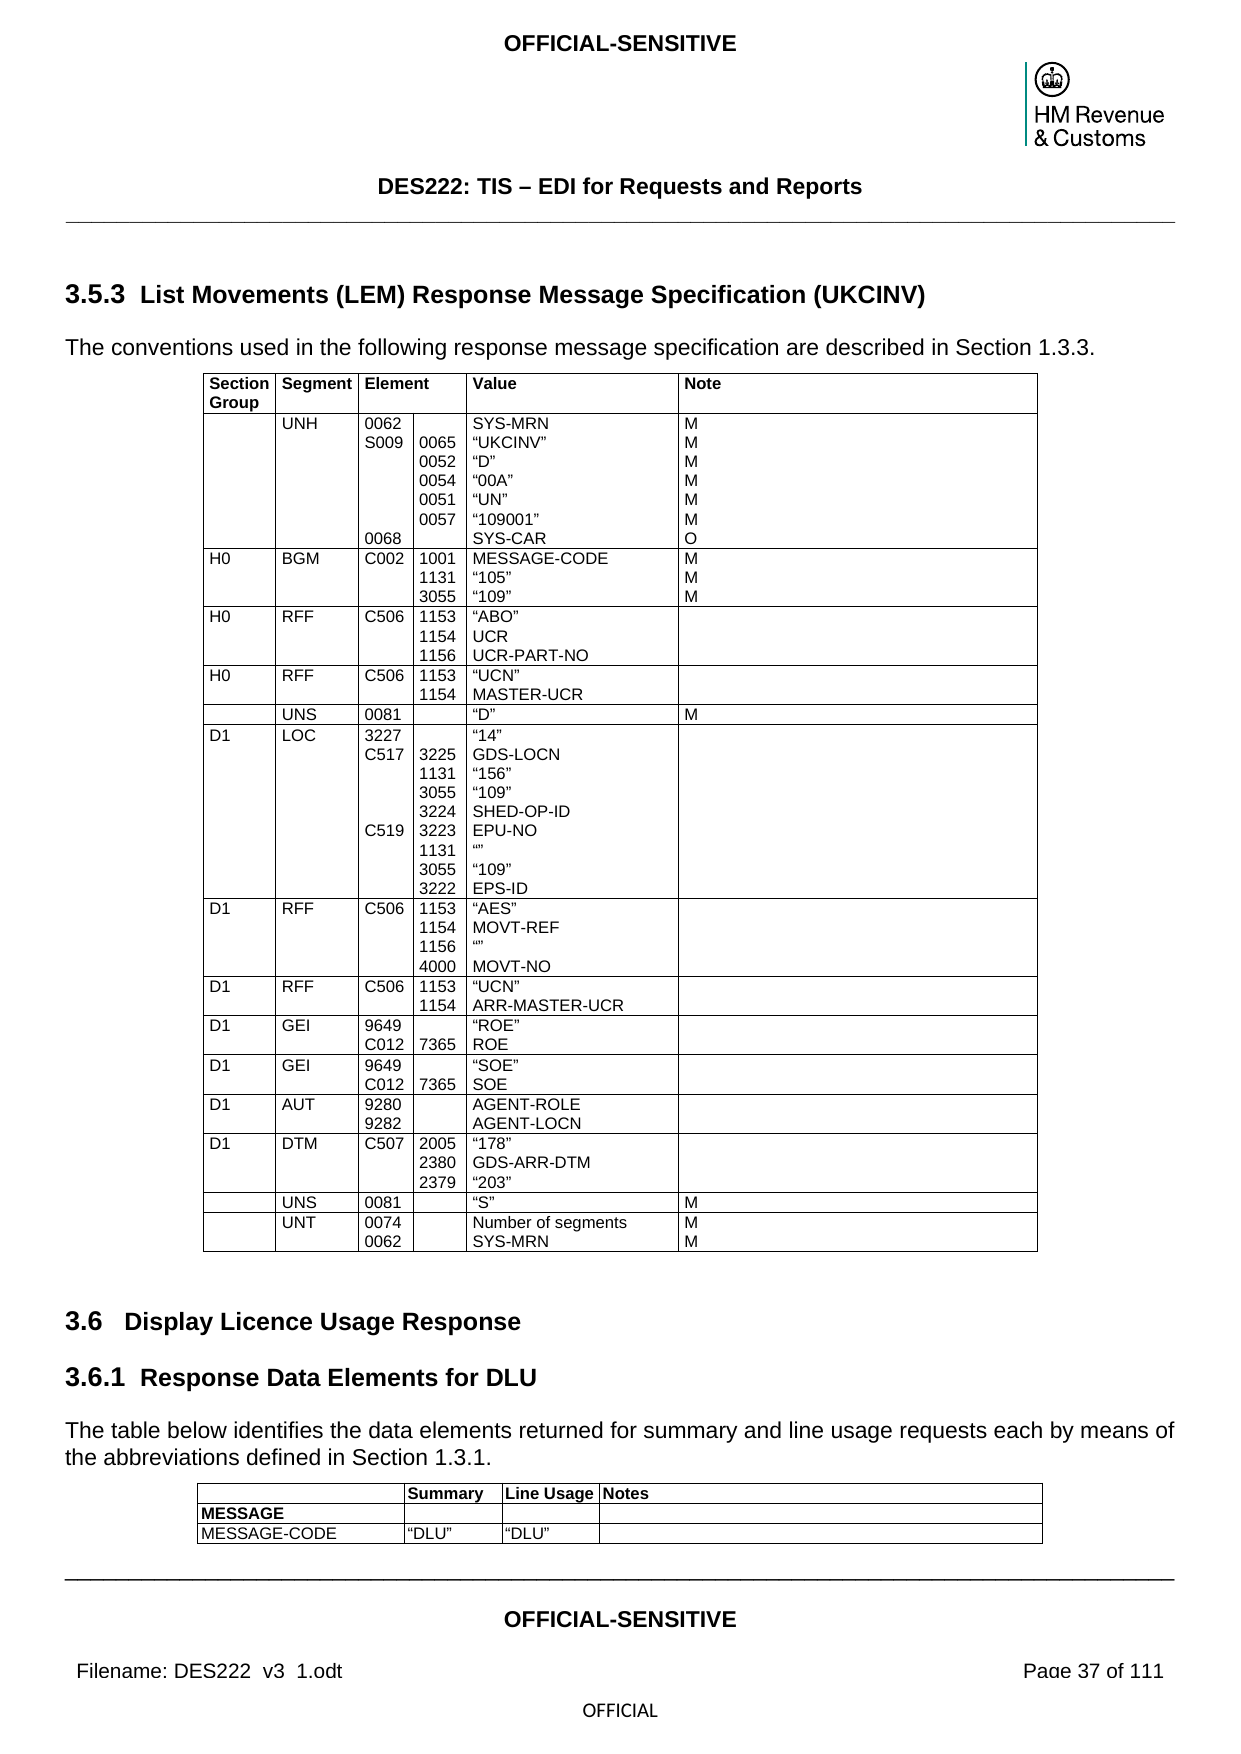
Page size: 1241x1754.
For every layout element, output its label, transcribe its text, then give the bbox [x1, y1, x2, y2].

table_cell [600, 1524, 1042, 1543]
table_cell MESSAGE-CODE [198, 1524, 404, 1543]
table_cell RFF [276, 899, 358, 976]
table_cell [679, 607, 1037, 665]
table_cell “SOE” SOE [467, 1055, 678, 1094]
table_cell C506 [359, 977, 413, 1015]
table_cell D1 [204, 1055, 275, 1094]
table_cell “14” GDS-LOCN “156” “109” SHED-OP-ID [467, 725, 678, 821]
table_cell 0062 S009 0068 [359, 414, 413, 548]
table_cell D1 [204, 1016, 275, 1054]
table_cell C519 [359, 821, 413, 898]
table_cell 9649 C012 [359, 1016, 413, 1054]
table_cell UNS [276, 705, 358, 724]
table_cell RFF [276, 977, 358, 1015]
table_cell 9282 [359, 1114, 413, 1133]
table_cell DTM [276, 1134, 358, 1192]
table_cell “178” GDS-ARR-DTM “203” [467, 1134, 678, 1192]
table_cell [405, 1504, 502, 1523]
table_cell 9649 C012 [359, 1055, 413, 1094]
subtitle Display Licence Usage Response [65, 1305, 1175, 1336]
text The conventions used in the following response message specification are described in Section 1.3.3. [65, 334, 1175, 361]
table_cell LOC [276, 725, 358, 821]
table_header Line Usage [503, 1484, 599, 1503]
table_cell [276, 821, 358, 898]
table_cell UNS [276, 1193, 358, 1212]
table_cell [503, 1504, 599, 1523]
table_cell M M M M M M O [679, 414, 1037, 548]
table_cell [204, 1114, 275, 1133]
table_header Summary [405, 1484, 502, 1503]
table_cell 9280 [359, 1095, 413, 1114]
table_header Notes [600, 1484, 1042, 1503]
table_cell D1 [204, 977, 275, 1015]
table_cell [204, 414, 275, 548]
table_cell MESSAGE [198, 1504, 404, 1523]
table_cell [600, 1504, 1042, 1523]
table_cell AGENT-ROLE [467, 1095, 678, 1114]
subtitle List Movements (LEM) Response Message Specification (UKCINV) [65, 278, 1175, 309]
table_cell “UCN” MASTER-UCR [467, 666, 678, 704]
table_cell Number of segments SYS-MRN [467, 1213, 678, 1251]
table_cell C506 [359, 899, 413, 976]
table_cell C507 [359, 1134, 413, 1192]
table_cell H0 [204, 666, 275, 704]
table_cell 0074 0062 [359, 1213, 413, 1251]
table_cell H0 [204, 607, 275, 665]
table_cell [679, 977, 1037, 1015]
table_cell 3223 1131 3055 3222 [414, 821, 466, 898]
table_header Value [467, 374, 678, 412]
table_cell M [679, 705, 1037, 724]
table_cell [414, 1114, 466, 1133]
table_cell [679, 1016, 1037, 1054]
table_cell 0081 [359, 705, 413, 724]
table_cell 1153 1154 [414, 666, 466, 704]
table_cell “ABO” UCR UCR-PART-NO [467, 607, 678, 665]
table_header Note [679, 374, 1037, 412]
table_cell “DLU” [405, 1524, 502, 1543]
table_cell D1 [204, 1134, 275, 1192]
table_cell 2005 2380 2379 [414, 1134, 466, 1192]
table_cell [414, 1193, 466, 1212]
table_cell H0 [204, 549, 275, 606]
table_cell BGM [276, 549, 358, 606]
table_cell D1 [204, 1095, 275, 1114]
table_cell MESSAGE-CODE “105” “109” [467, 549, 678, 606]
table_cell “AES” MOVT-REF “” MOVT-NO [467, 899, 678, 976]
table_cell C506 [359, 607, 413, 665]
table_cell UNT [276, 1213, 358, 1251]
table_cell 1153 1154 1156 4000 [414, 899, 466, 976]
table_cell [679, 1114, 1037, 1133]
table_cell 1001 1131 3055 [414, 549, 466, 606]
table_cell 1153 1154 [414, 977, 466, 1015]
table_cell AUT [276, 1095, 358, 1114]
table_cell “S” [467, 1193, 678, 1212]
table_cell D1 [204, 725, 275, 821]
table_cell [276, 1114, 358, 1133]
table_cell [204, 1193, 275, 1212]
table_cell EPU-NO “” “109” EPS-ID [467, 821, 678, 898]
table_cell [414, 1095, 466, 1114]
table_cell C002 [359, 549, 413, 606]
table_cell “UCN” ARR-MASTER-UCR [467, 977, 678, 1015]
table_cell [679, 1055, 1037, 1094]
table_cell M M M [679, 549, 1037, 606]
table_cell [414, 705, 466, 724]
table_cell [679, 821, 1037, 898]
table_cell [204, 705, 275, 724]
table_cell GEI [276, 1055, 358, 1094]
table_cell [204, 1213, 275, 1251]
table_header [198, 1484, 404, 1503]
subtitle Response Data Elements for DLU [65, 1361, 1175, 1392]
table_cell RFF [276, 607, 358, 665]
table_cell GEI [276, 1016, 358, 1054]
table_cell UNH [276, 414, 358, 548]
table_cell SYS-MRN “UKCINV” “D” “00A” “UN” “109001” SYS-CAR [467, 414, 678, 548]
table_cell D1 [204, 899, 275, 976]
table_cell [204, 821, 275, 898]
table_cell [679, 899, 1037, 976]
table_cell M M [679, 1213, 1037, 1251]
table_cell [679, 1095, 1037, 1114]
table_cell 0065 0052 0054 0051 0057 [414, 414, 466, 548]
table_cell [414, 1213, 466, 1251]
table_cell 3225 1131 3055 3224 [414, 725, 466, 821]
table_cell [679, 725, 1037, 821]
table_cell 7365 [414, 1055, 466, 1094]
table_header Section Group [204, 374, 275, 412]
table_cell 1153 1154 1156 [414, 607, 466, 665]
table_cell RFF [276, 666, 358, 704]
table_cell [679, 666, 1037, 704]
table_header Element [359, 374, 466, 412]
table_cell “D” [467, 705, 678, 724]
table_cell [679, 1134, 1037, 1192]
table_header Segment [276, 374, 358, 412]
table_cell 0081 [359, 1193, 413, 1212]
table_cell AGENT-LOCN [467, 1114, 678, 1133]
table_cell “DLU” [503, 1524, 599, 1543]
table_cell 7365 [414, 1016, 466, 1054]
table_cell M [679, 1193, 1037, 1212]
table_cell “ROE” ROE [467, 1016, 678, 1054]
text The table below identifies the data elements returned for summary and line usage requests each by means of the abbreviations defined in Section 1.3.1. [65, 1417, 1175, 1470]
table_cell C506 [359, 666, 413, 704]
table_cell 3227 C517 [359, 725, 413, 821]
